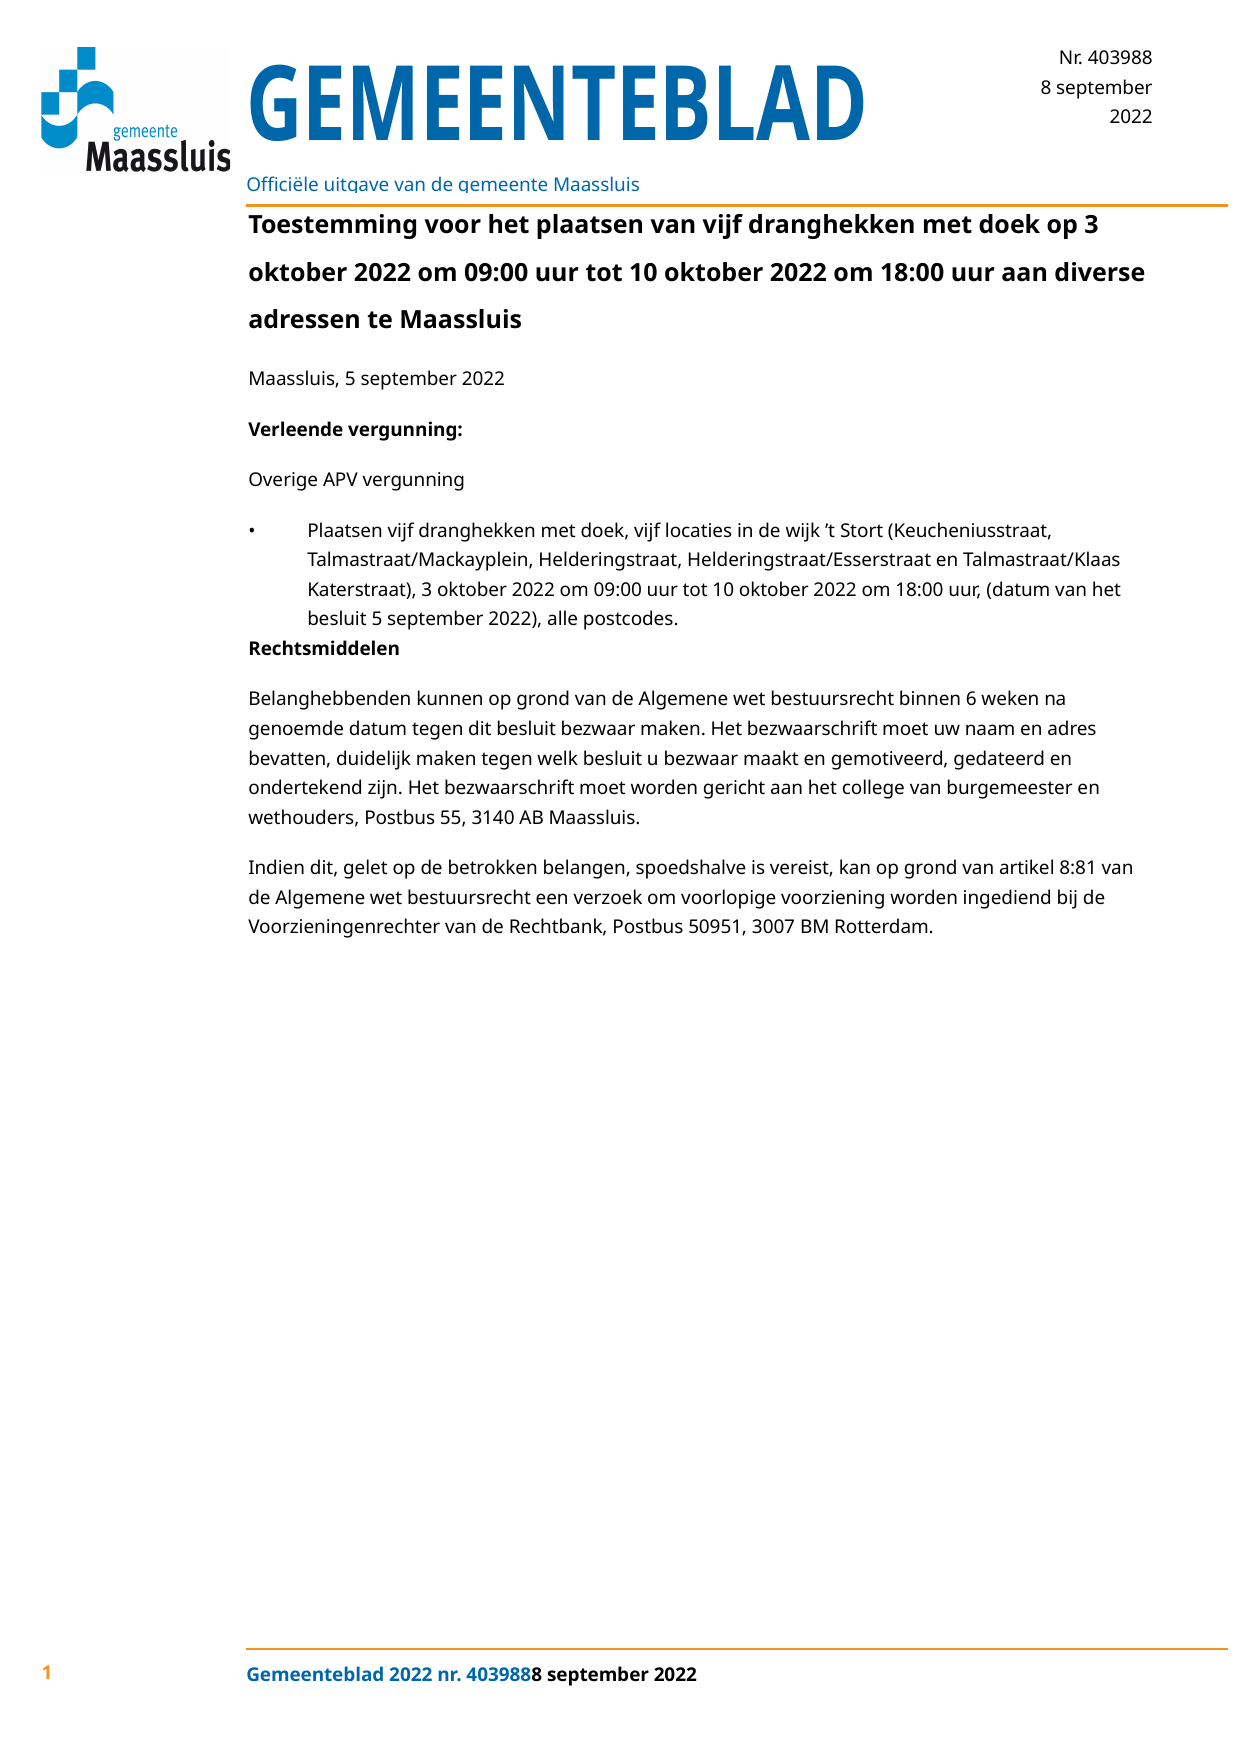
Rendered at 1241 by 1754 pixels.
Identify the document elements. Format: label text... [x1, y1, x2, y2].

text Belanghebbenden kunnen op grond van de Algemene wet bestuursrecht binnen 6 weken na genoemde datum tegen dit besluit bezwaar maken. Het bezwaarschrift moet uw naam en adres bevatten, duidelijk maken tegen welk besluit u bezwaar maakt en gemotiveerd, gedateerd en ondertekend zijn. Het bezwaarschrift moet worden gericht aan het college van burgemeester en wethouders, Postbus 55, 3140 AB Maassluis. [248, 686, 1152, 829]
text Overige APV vergunning [248, 466, 1152, 492]
picture [41, 47, 77, 92]
text Rechtsmiddelen [248, 635, 1152, 661]
text Maassluis, 5 september 2022 [248, 366, 1152, 391]
text Verleende vergunning: [248, 416, 1152, 442]
picture [41, 47, 231, 172]
text Toestemming voor het plaatsen van vijf dranghekken met doek op 3 oktober 2022 om 09:00 uur tot 10 oktober 2022 om 18:00 uur aan diverse adressen te Maassluis [248, 207, 1152, 336]
text Indien dit, gelet op de betrokken belangen, spoedshalve is vereist, kan op grond van artikel 8:81 van de Algemene wet bestuursrecht een verzoek om voorlopige voorziening worden ingediend bij de Voorzieningenrechter van de Rechtbank, Postbus 50951, 3007 BM Rotterdam. [248, 854, 1152, 939]
list Plaatsen vijf dranghekken met doek, vijf locaties in de wijk ’t Stort (Keucheniusstraat, Talmastraat/Mackayplein, Helderingstraat, Helderingstraat/Esserstraat en Talmastraat/Klaas Katerstraat), 3 oktober 2022 om 09:00 uur tot 10 oktober 2022 om 18:00 uur, (datum van het besluit 5 september 2022), alle postcodes. [248, 517, 1152, 631]
